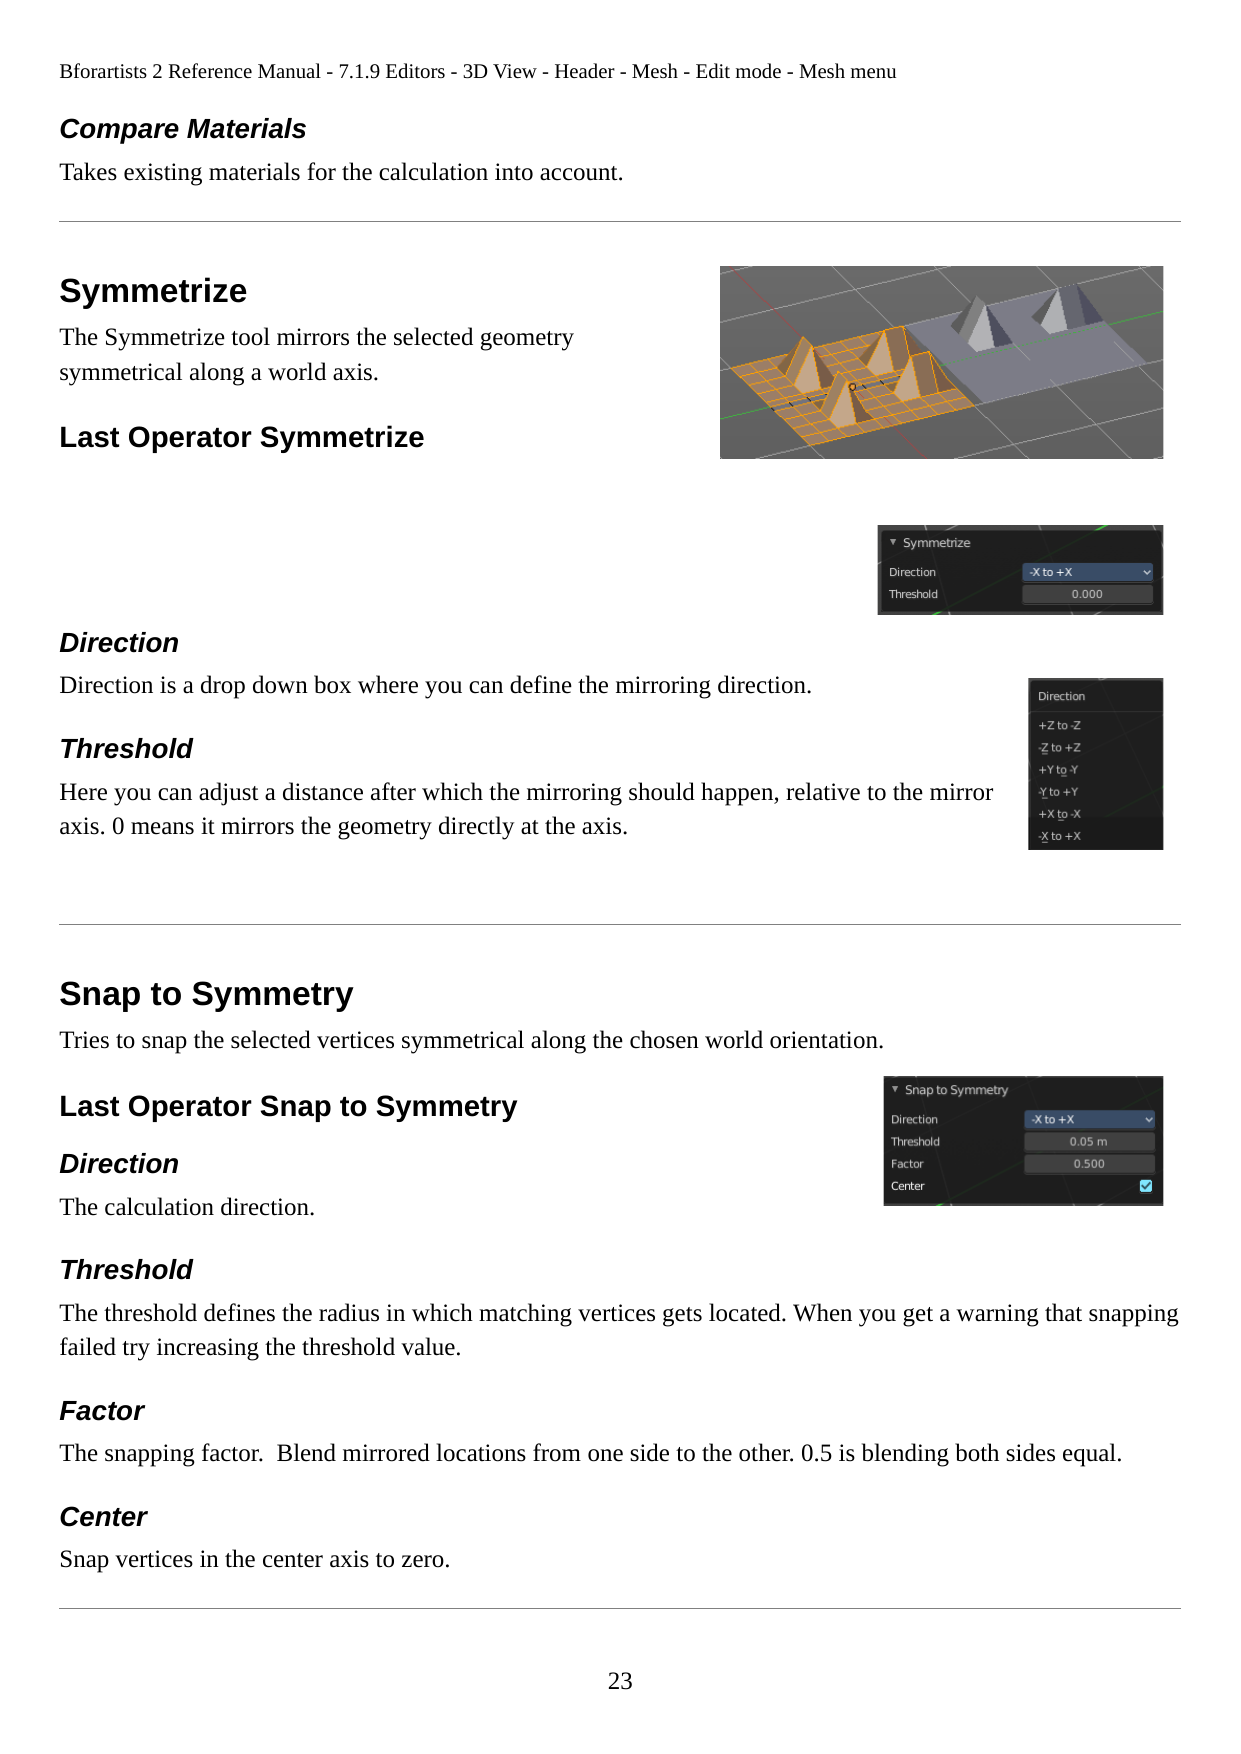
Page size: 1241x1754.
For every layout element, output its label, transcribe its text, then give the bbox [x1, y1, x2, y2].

subtitle Last Operator Symmetrize [59, 420, 720, 454]
subtitle [1164, 271, 1181, 310]
subtitle Direction [59, 1148, 883, 1179]
picture [877, 525, 1164, 615]
subtitle Symmetrize [59, 271, 720, 310]
subtitle Threshold [59, 1254, 1181, 1286]
subtitle [1164, 420, 1181, 454]
text The threshold defines the radius in which matching vertices gets located. When you get a warning that snapping failed try increasing the threshold value. [59, 1298, 1181, 1361]
text Takes existing materials for the calculation into account. [59, 157, 1181, 186]
subtitle [1164, 1148, 1181, 1179]
subtitle Last Operator Snap to Symmetry [59, 1089, 883, 1123]
text The calculation direction. [59, 1192, 1181, 1221]
subtitle Factor [59, 1394, 1181, 1426]
subtitle Direction [59, 626, 1181, 658]
text The snapping factor. Blend mirrored locations from one side to the other. 0.5 is blending both sides equal. [59, 1438, 1181, 1467]
text Tries to snap the selected vertices symmetrical along the chosen world orientation. [59, 1025, 1181, 1054]
subtitle [1164, 732, 1181, 764]
subtitle Compare Materials [59, 113, 1181, 144]
picture [720, 266, 1164, 459]
text Snap vertices in the center axis to zero. [59, 1544, 1181, 1573]
subtitle Threshold [59, 732, 1028, 764]
text Direction is a drop down box where you can define the mirroring direction. [59, 671, 1181, 699]
picture [883, 1076, 1164, 1206]
text The Symmetrize tool mirrors the selected geometry symmetrical along a world axis. [59, 322, 720, 385]
text Here you can adjust a distance after which the mirroring should happen, relative to the mirror axis. 0 means it mirrors the geometry directly at the axis. [59, 777, 1028, 840]
picture [1028, 678, 1164, 850]
subtitle Snap to Symmetry [59, 974, 1181, 1013]
subtitle Center [59, 1500, 1181, 1532]
